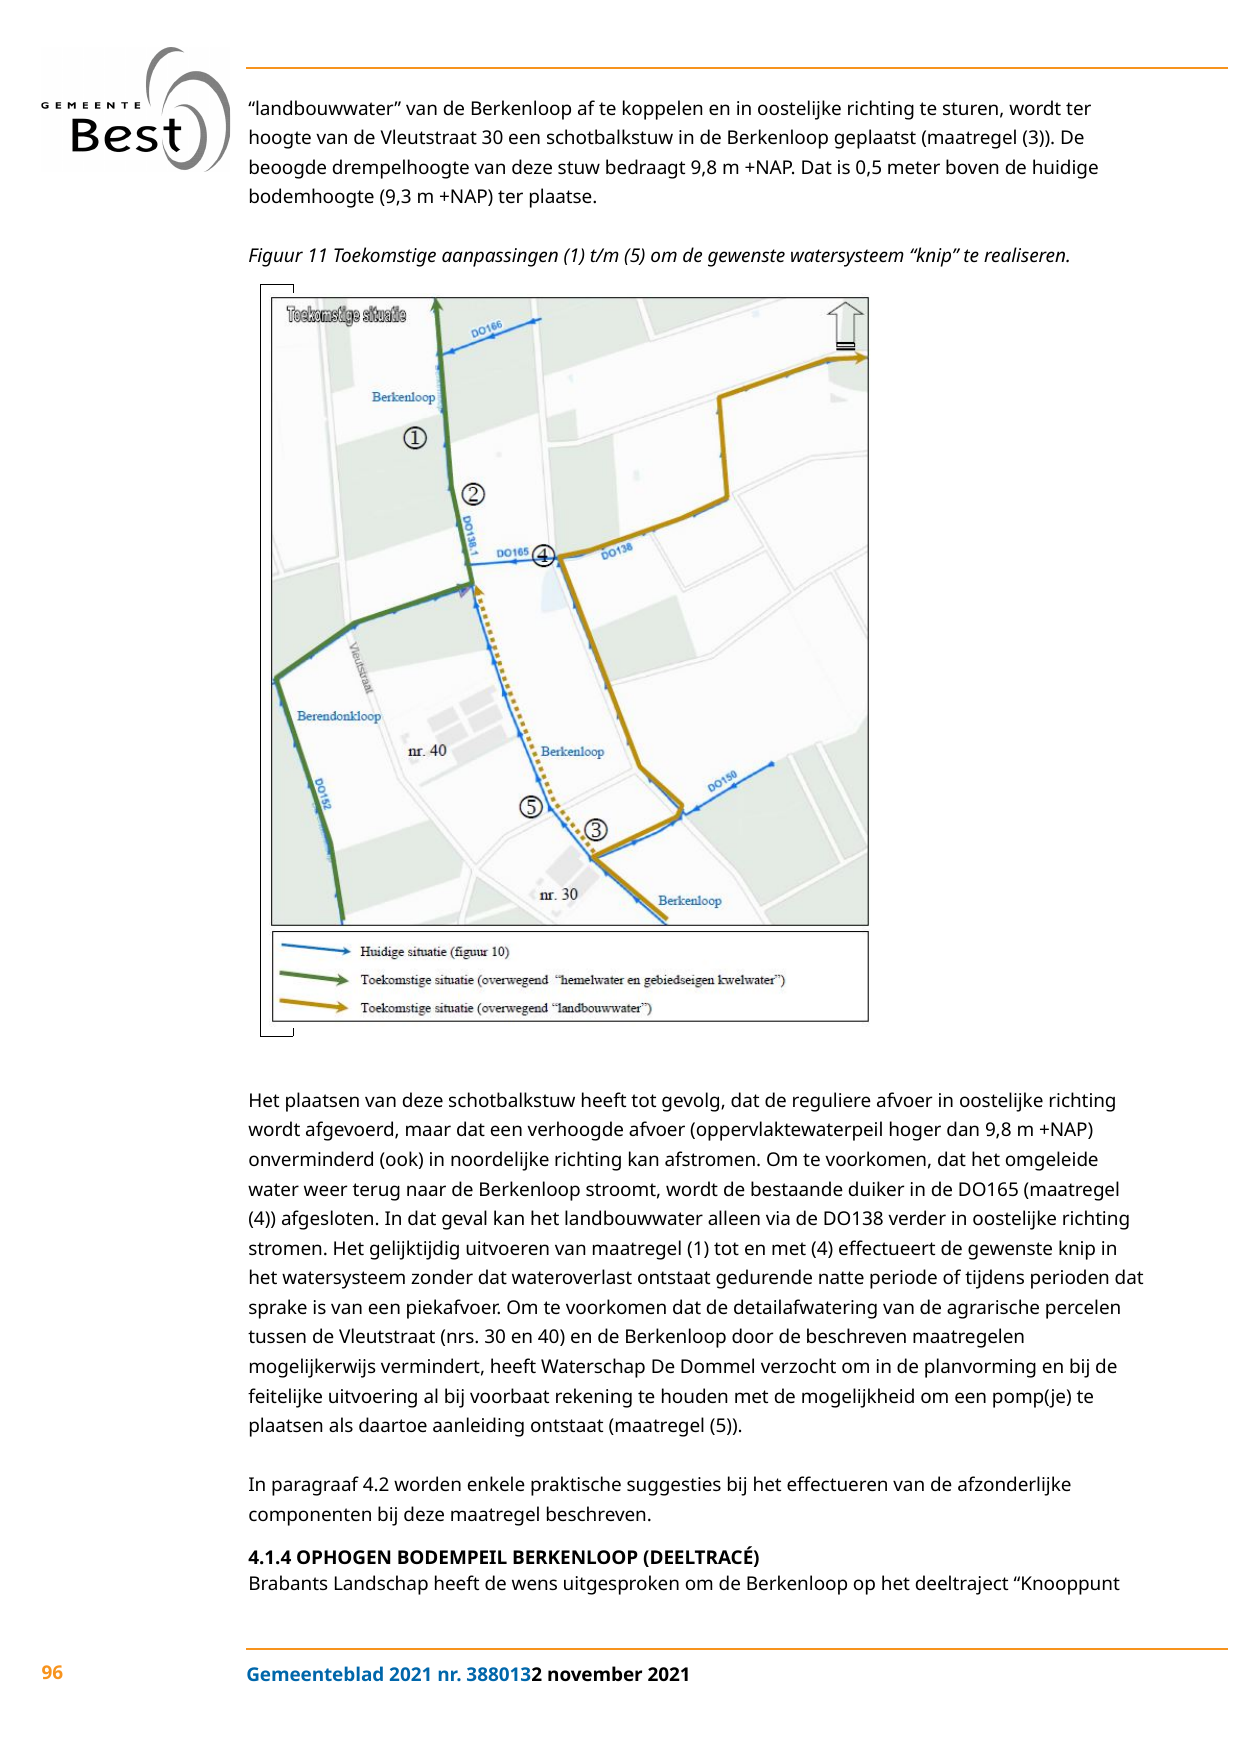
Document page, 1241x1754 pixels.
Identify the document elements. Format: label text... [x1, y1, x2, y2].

text 4.1.4 OPHOGEN BODEMPEIL BERKENLOOP (DEELTRACÉ) [248, 1544, 1152, 1570]
text Het plaatsen van deze schotbalkstuw heeft tot gevolg, dat de reguliere afvoer in oostelijke richting wordt afgevoerd, maar dat een verhoogde afvoer (oppervlaktewaterpeil hoger dan 9,8 m +NAP) onverminderd (ook) in noordelijke richting kan afstromen. Om te voorkomen, dat het omgeleide water weer terug naar de Berkenloop stroomt, wordt de bestaande duiker in de DO165 (maatregel (4)) afgesloten. In dat geval kan het landbouwwater alleen via de DO138 verder in oostelijke richting stromen. Het gelijktijdig uitvoeren van maatregel (1) tot en met (4) effectueert de gewenste knip in het watersysteem zonder dat wateroverlast ontstaat gedurende natte periode of tijdens perioden dat sprake is van een piekafvoer. Om te voorkomen dat de detailafwatering van de agrarische percelen tussen de Vleutstraat (nrs. 30 en 40) en de Berkenloop door de beschreven maatregelen mogelijkerwijs vermindert, heeft Waterschap De Dommel verzocht om in de planvorming en bij de feitelijke uitvoering al bij voorbaat rekening te houden met de mogelijkheid om een pomp(je) te plaatsen als daartoe aanleiding ontstaat (maatregel (5)). [248, 1087, 1152, 1438]
picture [41, 47, 231, 172]
text In paragraaf 4.2 worden enkele praktische suggesties bij het effectueren van de afzonderlijke componenten bij deze maatregel beschreven. [248, 1472, 1152, 1527]
text Figuur 11 Toekomstige aanpassingen (1) t/m (5) om de gewenste watersysteem “knip” te realiseren. [248, 243, 1152, 268]
text “landbouwwater” van de Berkenloop af te koppelen en in oostelijke richting te sturen, wordt ter hoogte van de Vleutstraat 30 een schotbalkstuw in de Berkenloop geplaatst (maatregel (3)). De beoogde drempelhoogte van deze stuw bedraagt 9,8 m +NAP. Dat is 0,5 meter boven de huidige bodemhoogte (9,3 m +NAP) ter plaatse. [248, 95, 1152, 209]
picture [268, 293, 873, 1028]
text Brabants Landschap heeft de wens uitgesproken om de Berkenloop op het deeltraject “Knooppunt [248, 1570, 1152, 1596]
